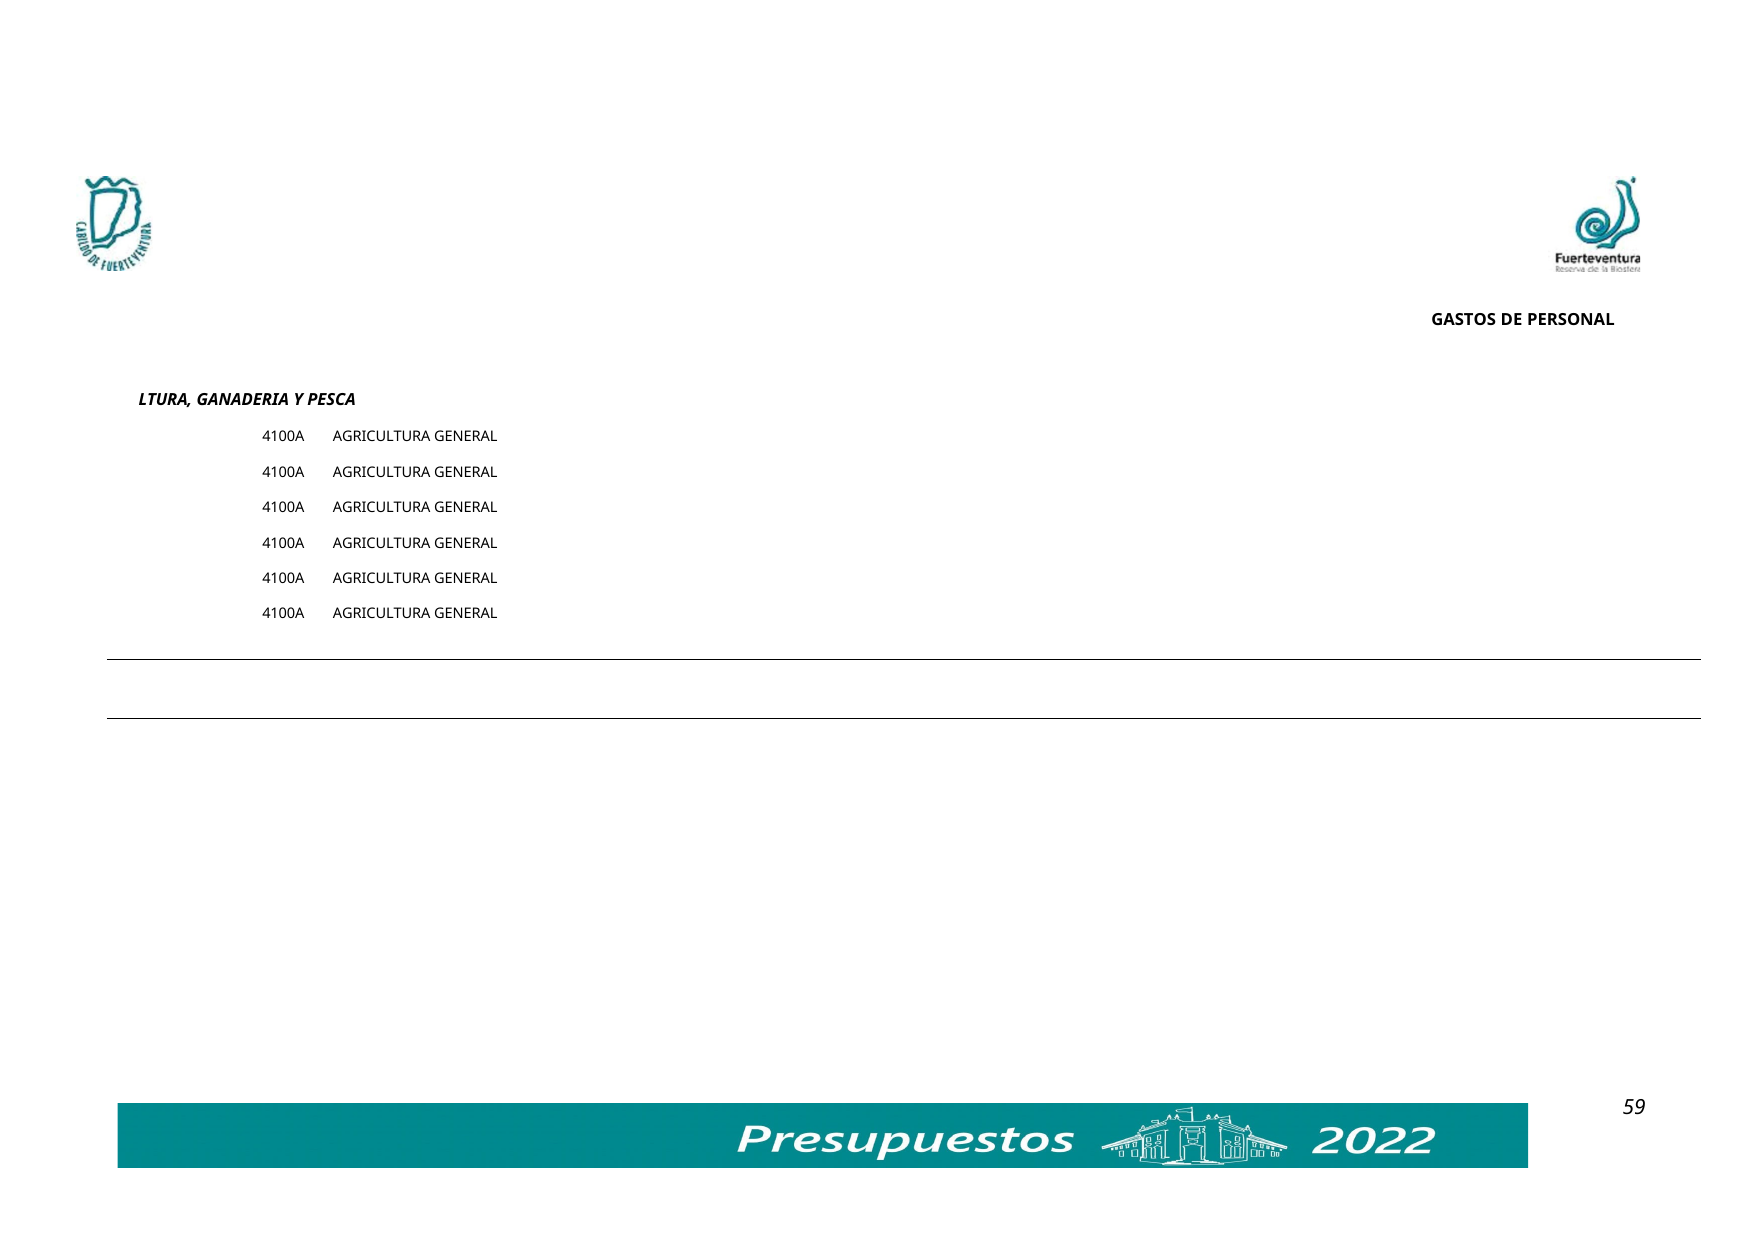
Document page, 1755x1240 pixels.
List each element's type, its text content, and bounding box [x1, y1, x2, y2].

table_cell AGRICULTURA GENERAL [321, 595, 570, 631]
table_cell 4100A [256, 454, 321, 489]
table_cell 4100A [256, 560, 321, 595]
table_cell 4100A [256, 595, 321, 631]
table_cell AGRICULTURA GENERAL [321, 525, 570, 560]
table_cell AGRICULTURA GENERAL [321, 489, 570, 524]
table_cell AGRICULTURA GENERAL [321, 560, 570, 595]
text LTURA, GANADERIA Y PESCA [138, 388, 376, 411]
table_header AGRICULTURA GENERAL [321, 418, 570, 454]
table_cell 4100A [256, 489, 321, 524]
table_header 4100A [256, 418, 321, 454]
table_cell 4100A [256, 525, 321, 560]
table_cell AGRICULTURA GENERAL [321, 454, 570, 489]
